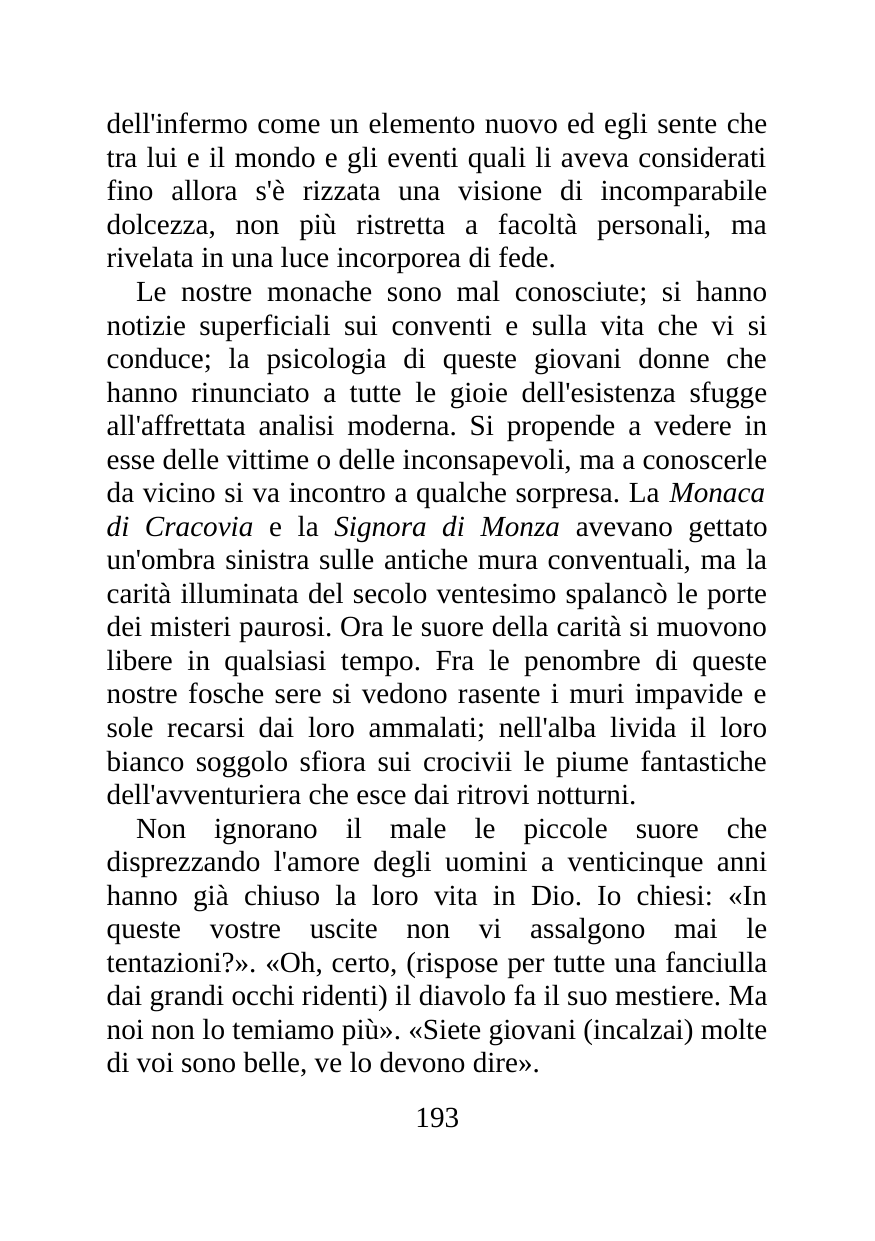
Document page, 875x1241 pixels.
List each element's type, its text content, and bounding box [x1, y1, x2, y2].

text Le nostre monache sono mal conosciute; si hanno notizie superficiali sui conventi e sulla vita che vi si conduce; la psicologia di queste giovani donne che hanno rinunciato a tutte le gioie dell'esistenza sfugge all'affrettata analisi moderna. Si propende a vedere in esse delle vittime o delle inconsapevoli, ma a conoscerle da vicino si va incontro a qualche sorpresa. La Monaca di Cracovia e la Signora di Monza avevano gettato un'ombra sinistra sulle antiche mura conventuali, ma la carità illuminata del secolo ventesimo spalancò le porte dei misteri paurosi. Ora le suore della carità si muovono libere in qualsiasi tempo. Fra le penombre di queste nostre fosche sere si vedono rasente i muri impavide e sole recarsi dai loro ammalati; nell'alba livida il loro bianco soggolo sfiora sui crocivii le piume fantastiche dell'avventuriera che esce dai ritrovi notturni. [106, 274, 768, 811]
text dell'infermo come un elemento nuovo ed egli sente che tra lui e il mondo e gli eventi quali li aveva considerati fino allora s'è rizzata una visione di incomparabile dolcezza, non più ristretta a facoltà personali, ma rivelata in una luce incorporea di fede. [106, 106, 768, 274]
text Non ignorano il male le piccole suore che disprezzando l'amore degli uomini a venticinque anni hanno già chiuso la loro vita in Dio. Io chiesi: «In queste vostre uscite non vi assalgono mai le tentazioni?». «Oh, certo, (rispose per tutte una fanciulla dai grandi occhi ridenti) il diavolo fa il suo mestiere. Ma noi non lo temiamo più». «Siete giovani (incalzai) molte di voi sono belle, ve lo devono dire». [106, 811, 768, 1079]
